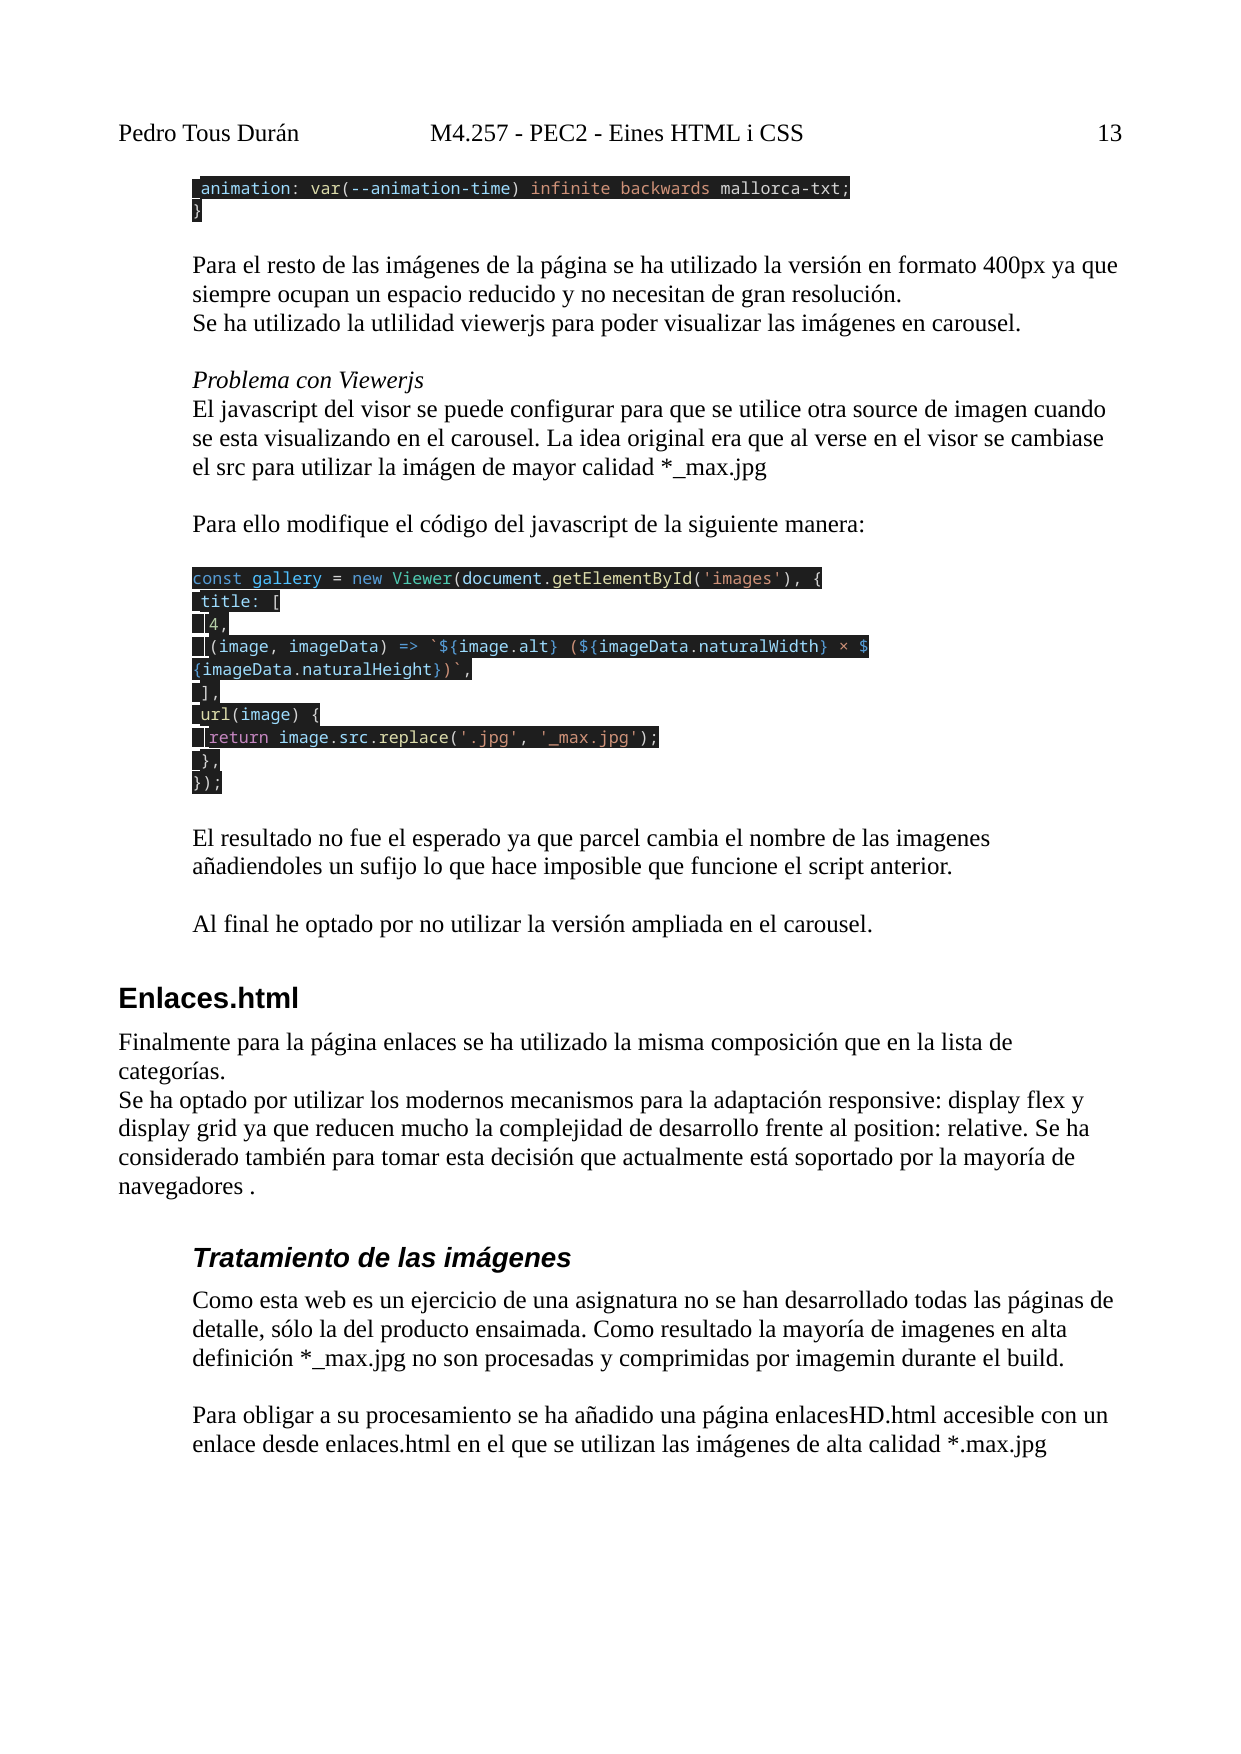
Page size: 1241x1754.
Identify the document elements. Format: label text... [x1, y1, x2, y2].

text Problema con Viewerjs [192, 366, 1122, 394]
text title: [ [192, 589, 1122, 612]
text }); [192, 771, 1122, 794]
text url(image) { [192, 703, 1122, 726]
text }, [192, 748, 1122, 771]
text animation: var(--animation-time) infinite backwards mallorca-txt; [192, 176, 1122, 199]
text (image, imageData) => `${image.alt} (${imageData.naturalWidth} × ${imageData.naturalHeight})`, [192, 635, 1122, 680]
text Para obligar a su procesamiento se ha añadido una página enlacesHD.html accesible con un enlace desde enlaces.html en el que se utilizan las imágenes de alta calidad *.max.jpg [192, 1400, 1122, 1458]
text const gallery = new Viewer(document.getElementById('images'), { [192, 567, 1122, 589]
text Se ha utilizado la utlilidad viewerjs para poder visualizar las imágenes en carousel. [192, 308, 1122, 337]
text } [192, 199, 1122, 222]
text ], [192, 680, 1122, 703]
text Al final he optado por no utilizar la versión ampliada en el carousel. [192, 909, 1122, 938]
text 4, [192, 612, 1122, 635]
text Como esta web es un ejercicio de una asignatura no se han desarrollado todas las páginas de detalle, sólo la del producto ensaimada. Como resultado la mayoría de imagenes en alta definición *_max.jpg no son procesadas y comprimidas por imagemin durante el build. [192, 1285, 1122, 1372]
subtitle Enlaces.html [118, 981, 1122, 1015]
text Finalmente para la página enlaces se ha utilizado la misma composición que en la lista de categorías. [118, 1027, 1122, 1085]
text El resultado no fue el esperado ya que parcel cambia el nombre de las imagenes añadiendoles un sufijo lo que hace imposible que funcione el script anterior. [192, 823, 1122, 880]
text Para ello modifique el código del javascript de la siguiente manera: [192, 509, 1122, 538]
subtitle Tratamiento de las imágenes [192, 1241, 1122, 1273]
text Se ha optado por utilizar los modernos mecanismos para la adaptación responsive: display flex y display grid ya que reducen mucho la complejidad de desarrollo frente al position: relative. Se ha considerado también para tomar esta decisión que actualmente está soportado por la mayoría de navegadores . [118, 1085, 1122, 1200]
text El javascript del visor se puede configurar para que se utilice otra source de imagen cuando se esta visualizando en el carousel. La idea original era que al verse en el visor se cambiase el src para utilizar la imágen de mayor calidad *_max.jpg [192, 394, 1122, 481]
text return image.src.replace('.jpg', '_max.jpg'); [192, 726, 1122, 748]
text Para el resto de las imágenes de la página se ha utilizado la versión en formato 400px ya que siempre ocupan un espacio reducido y no necesitan de gran resolución. [192, 251, 1122, 308]
